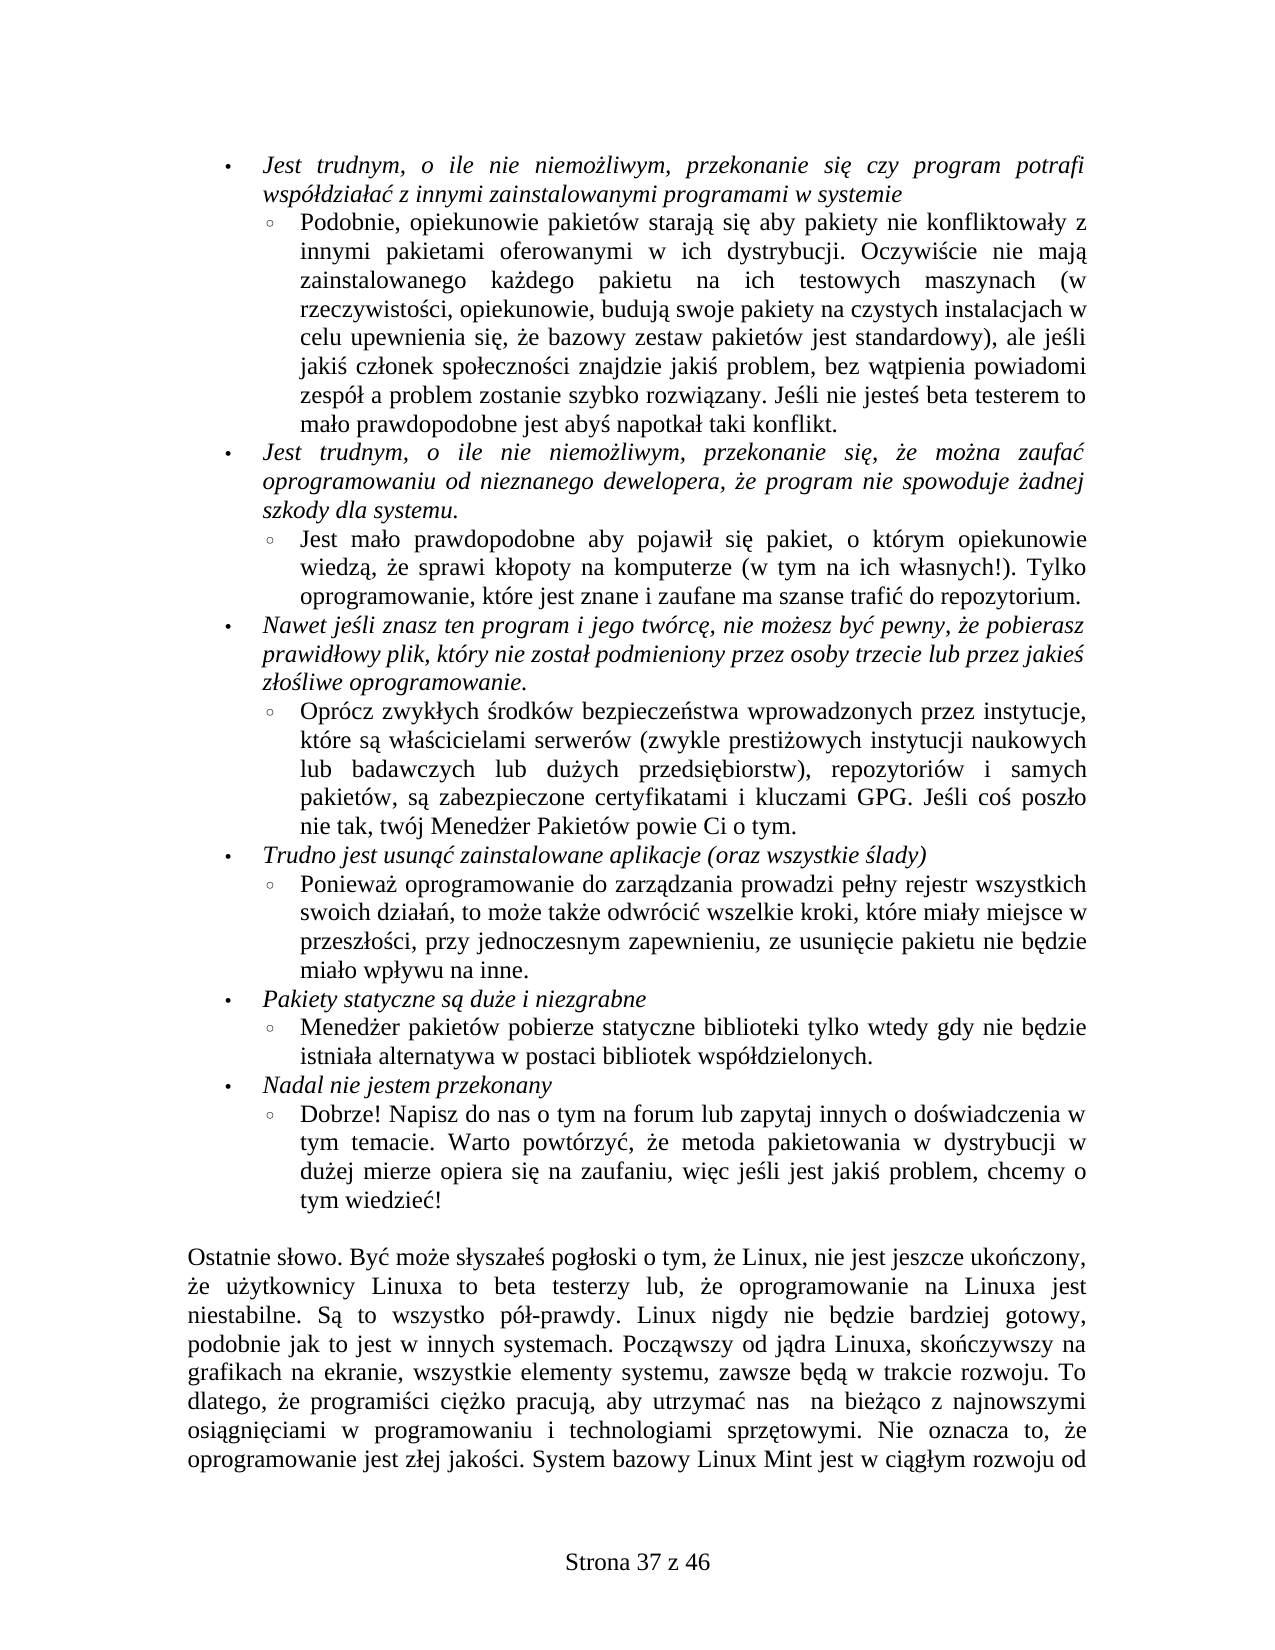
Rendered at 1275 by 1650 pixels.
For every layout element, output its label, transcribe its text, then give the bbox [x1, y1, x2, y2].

list Menedżer pakietów pobierze statyczne biblioteki tylko wtedy gdy nie będzie istniała alternatywa w postaci bibliotek współdzielonych. [262, 1012, 1087, 1070]
list Podobnie, opiekunowie pakietów starają się aby pakiety nie konfliktowały z innymi pakietami oferowanymi w ich dystrybucji. Oczywiście nie mają zainstalowanego każdego pakietu na ich testowych maszynach (w rzeczywistości, opiekunowie, budują swoje pakiety na czystych instalacjach w celu upewnienia się, że bazowy zestaw pakietów jest standardowy), ale jeśli jakiś członek społeczności znajdzie jakiś problem, bez wątpienia powiadomi zespół a problem zostanie szybko rozwiązany. Jeśli nie jesteś beta testerem to mało prawdopodobne jest abyś napotkał taki konflikt. [262, 207, 1087, 437]
list Dobrze! Napisz do nas o tym na forum lub zapytaj innych o doświadczenia w tym temacie. Warto powtórzyć, że metoda pakietowania w dystrybucji w dużej mierze opiera się na zaufaniu, więc jeśli jest jakiś problem, chcemy o tym wiedzieć! [262, 1099, 1087, 1214]
list Nadal nie jestem przekonany [225, 1070, 1087, 1099]
text Ostatnie słowo. Być może słyszałeś pogłoski o tym, że Linux, nie jest jeszcze ukończony, że użytkownicy Linuxa to beta testerzy lub, że oprogramowanie na Linuxa jest niestabilne. Są to wszystko pół-prawdy. Linux nigdy nie będzie bardziej gotowy, podobnie jak to jest w innych systemach. Począwszy od jądra Linuxa, skończywszy na grafikach na ekranie, wszystkie elementy systemu, zawsze będą w trakcie rozwoju. To dlatego, że programiści ciężko pracują, aby utrzymać nas na bieżąco z najnowszymi osiągnięciami w programowaniu i technologiami sprzętowymi. Nie oznacza to, że oprogramowanie jest złej jakości. System bazowy Linux Mint jest w ciągłym rozwoju od [187, 1242, 1087, 1472]
list Nawet jeśli znasz ten program i jego twórcę, nie możesz być pewny, że pobierasz prawidłowy plik, który nie został podmieniony przez osoby trzecie lub przez jakieś złośliwe oprogramowanie. [225, 610, 1087, 696]
list Jest mało prawdopodobne aby pojawił się pakiet, o którym opiekunowie wiedzą, że sprawi kłopoty na komputerze (w tym na ich własnych!). Tylko oprogramowanie, które jest znane i zaufane ma szanse trafić do repozytorium. [262, 524, 1087, 610]
list Jest trudnym, o ile nie niemożliwym, przekonanie się czy program potrafi współdziałać z innymi zainstalowanymi programami w systemie [225, 150, 1087, 207]
list Jest trudnym, o ile nie niemożliwym, przekonanie się, że można zaufać oprogramowaniu od nieznanego dewelopera, że program nie spowoduje żadnej szkody dla systemu. [225, 437, 1087, 524]
list Pakiety statyczne są duże i niezgrabne [225, 984, 1087, 1012]
list Oprócz zwykłych środków bezpieczeństwa wprowadzonych przez instytucje, które są właścicielami serwerów (zwykle prestiżowych instytucji naukowych lub badawczych lub dużych przedsiębiorstw), repozytoriów i samych pakietów, są zabezpieczone certyfikatami i kluczami GPG. Jeśli coś poszło nie tak, twój Menedżer Pakietów powie Ci o tym. [262, 696, 1087, 840]
list Ponieważ oprogramowanie do zarządzania prowadzi pełny rejestr wszystkich swoich działań, to może także odwrócić wszelkie kroki, które miały miejsce w przeszłości, przy jednoczesnym zapewnieniu, ze usunięcie pakietu nie będzie miało wpływu na inne. [262, 869, 1087, 984]
list Trudno jest usunąć zainstalowane aplikacje (oraz wszystkie ślady) [225, 840, 1087, 869]
